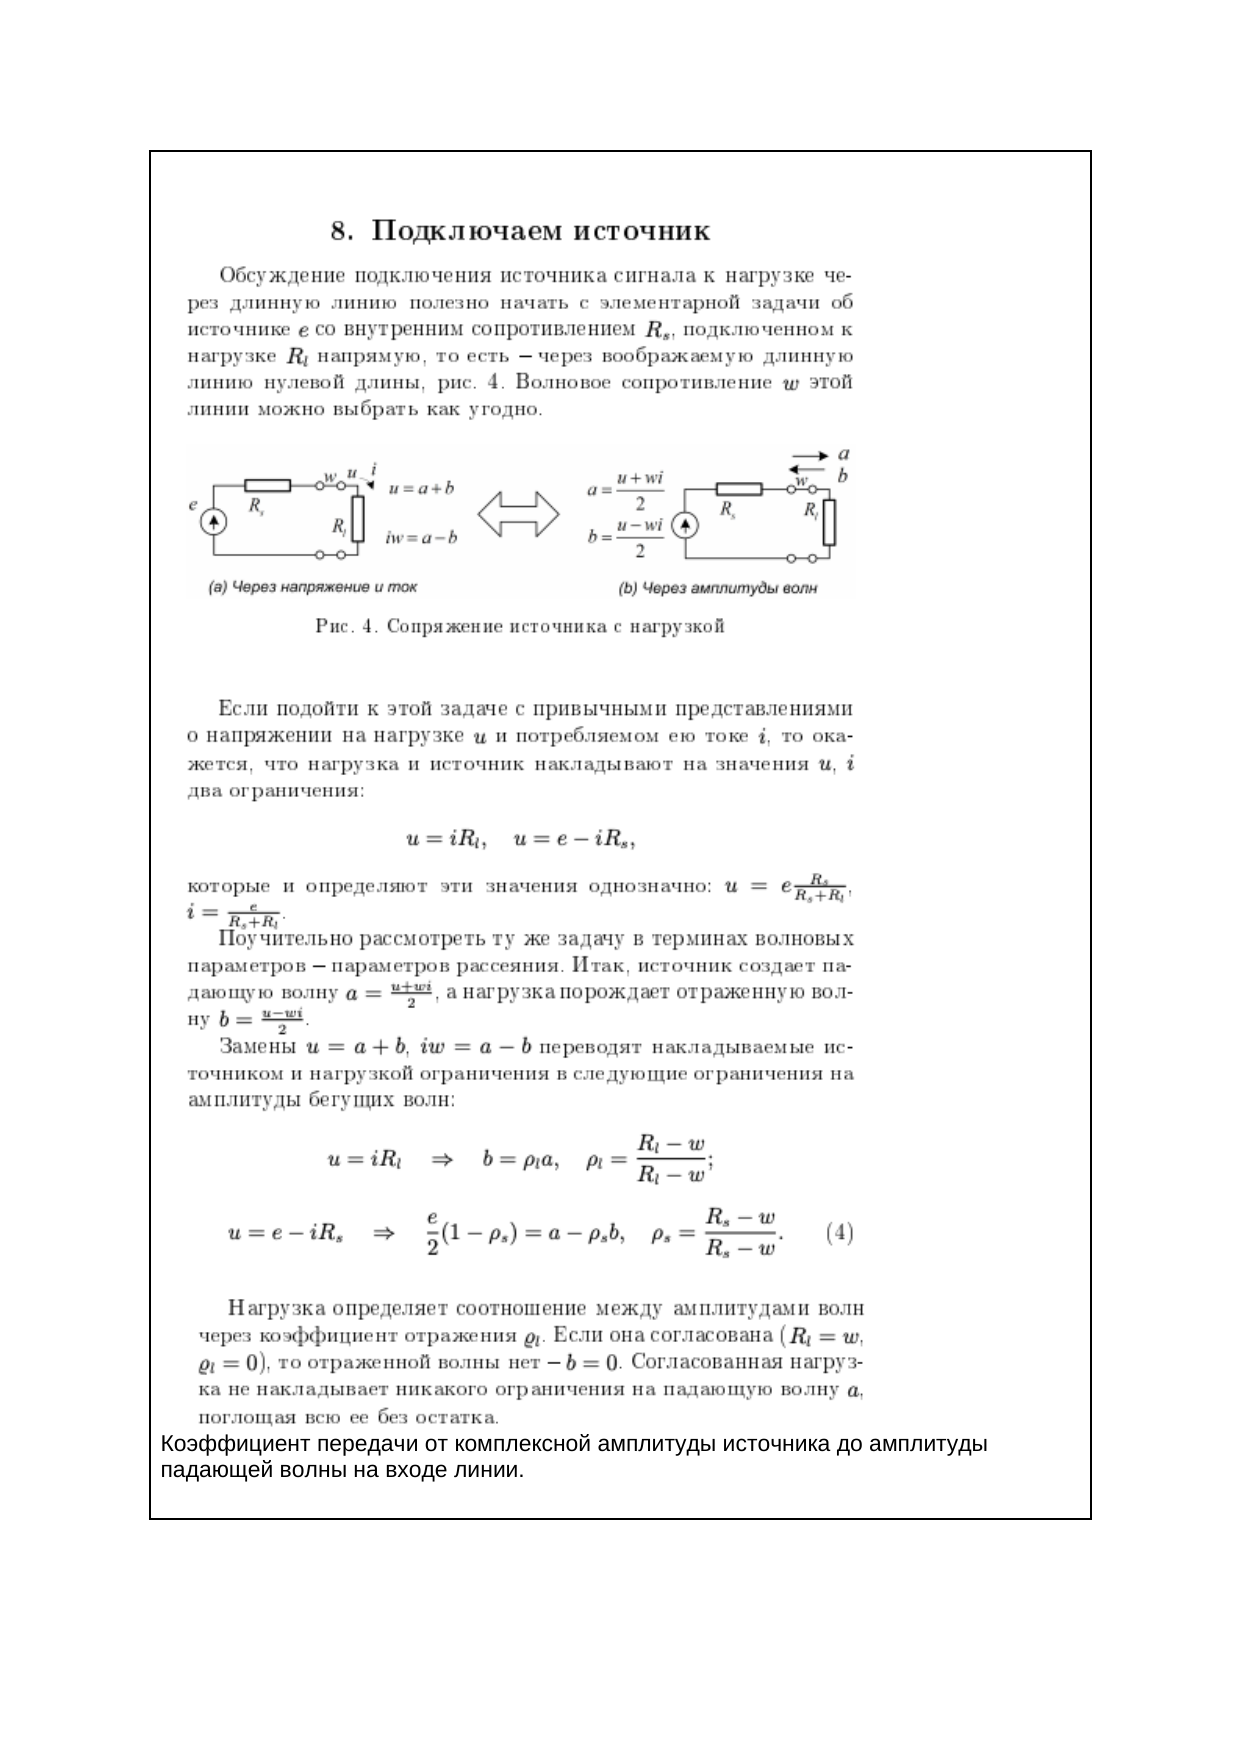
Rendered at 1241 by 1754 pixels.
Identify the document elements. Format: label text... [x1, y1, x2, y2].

table_cell Коэффициент передачи от комплексной амплитуды источника до амплитуды падающей волны на входе линии. [151, 152, 1090, 1518]
picture [160, 187, 909, 1430]
